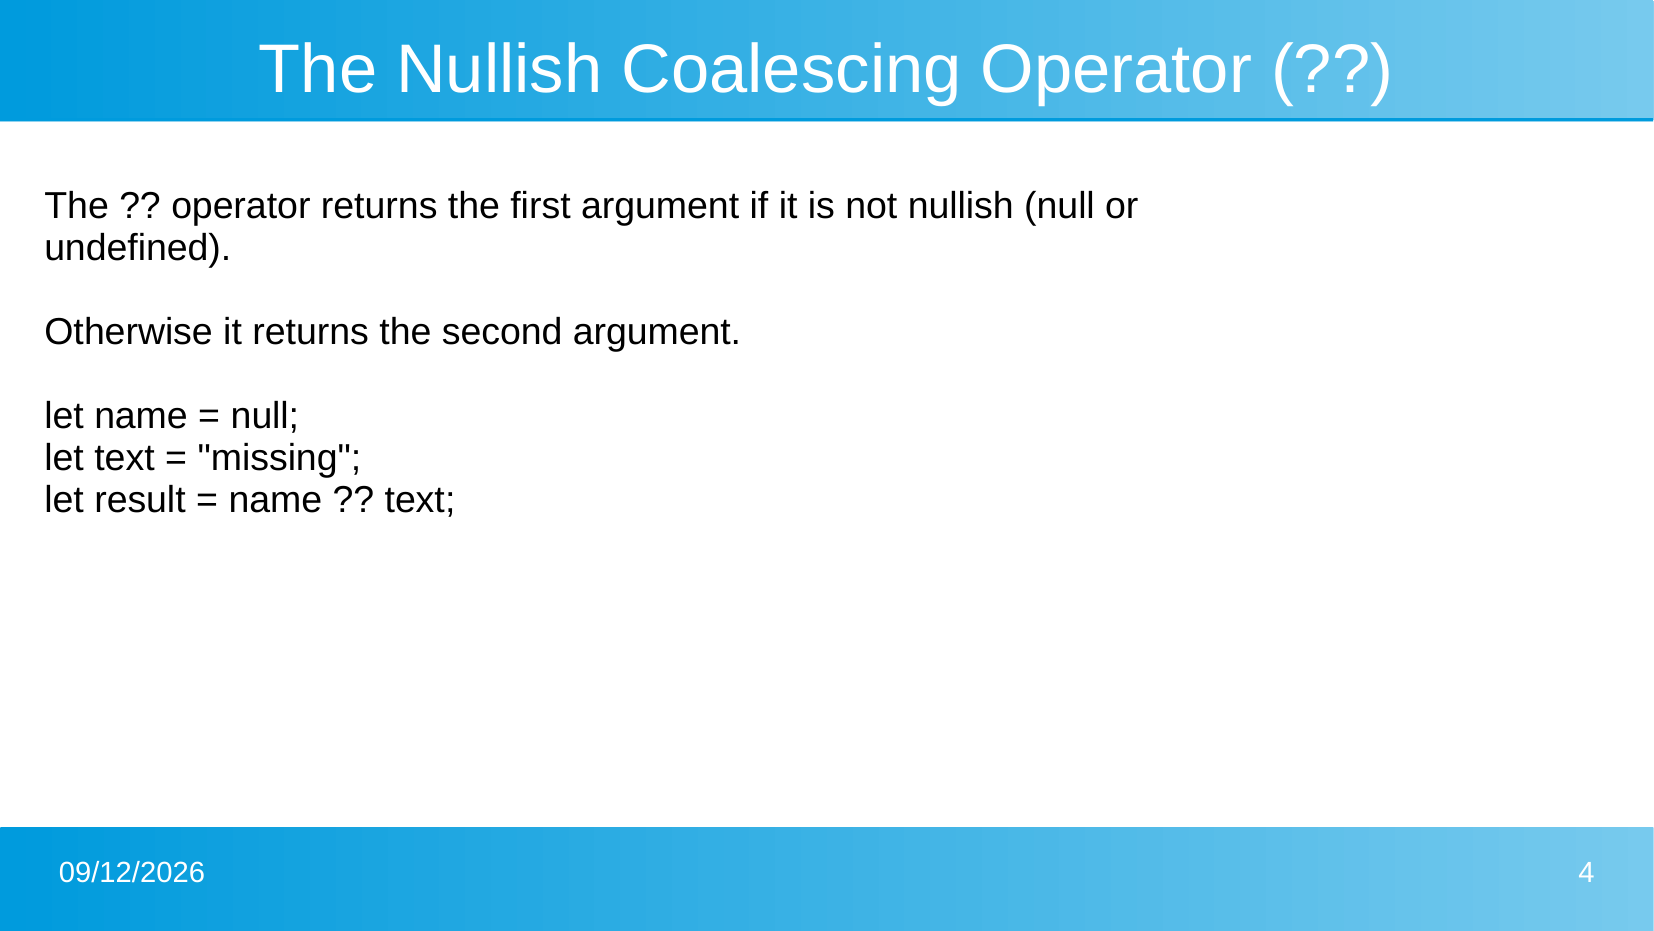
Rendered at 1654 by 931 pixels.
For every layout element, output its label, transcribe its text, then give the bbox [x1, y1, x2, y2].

title The Nullish Coalescing Operator (??) [59, 29, 1595, 108]
text_box The ?? operator returns the first argument if it is not nullish (null or undefined). Otherwise it returns the second argument. let name = null; let text = "missing"; let result = name ?? text; [29, 177, 1241, 528]
